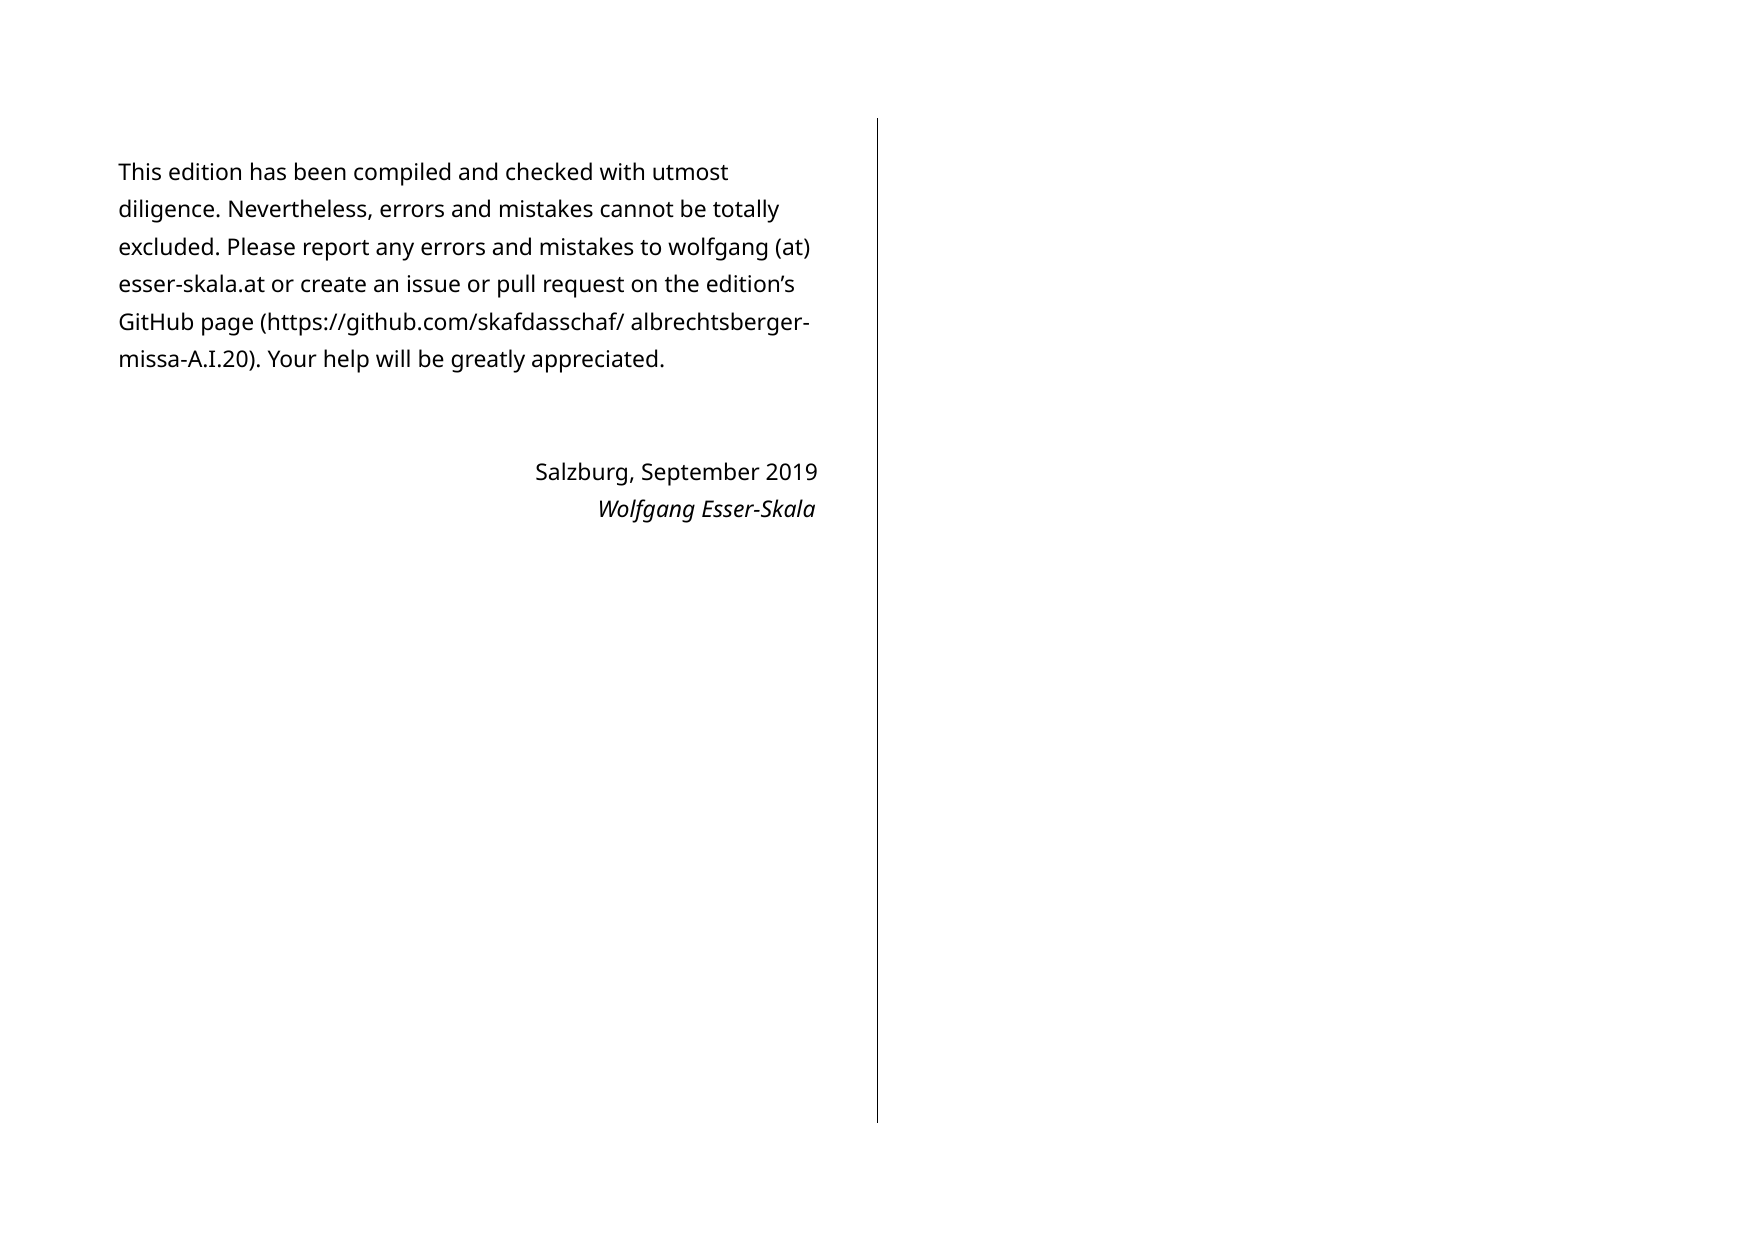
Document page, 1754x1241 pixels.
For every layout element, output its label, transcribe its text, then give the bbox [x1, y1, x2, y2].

text Salzburg, September 2019 Wolfgang Esser-Skala [118, 456, 818, 524]
text This edition has been compiled and checked with utmost diligence. Nevertheless, errors and mistakes cannot be totally excluded. Please report any errors and mistakes to wolfgang (at) esser-skala.at or create an issue or pull request on the edition’s GitHub page (https://github.com/skafdasschaf/ albrechtsberger-missa-A.I.20). Your help will be greatly appreciated. [118, 156, 818, 374]
